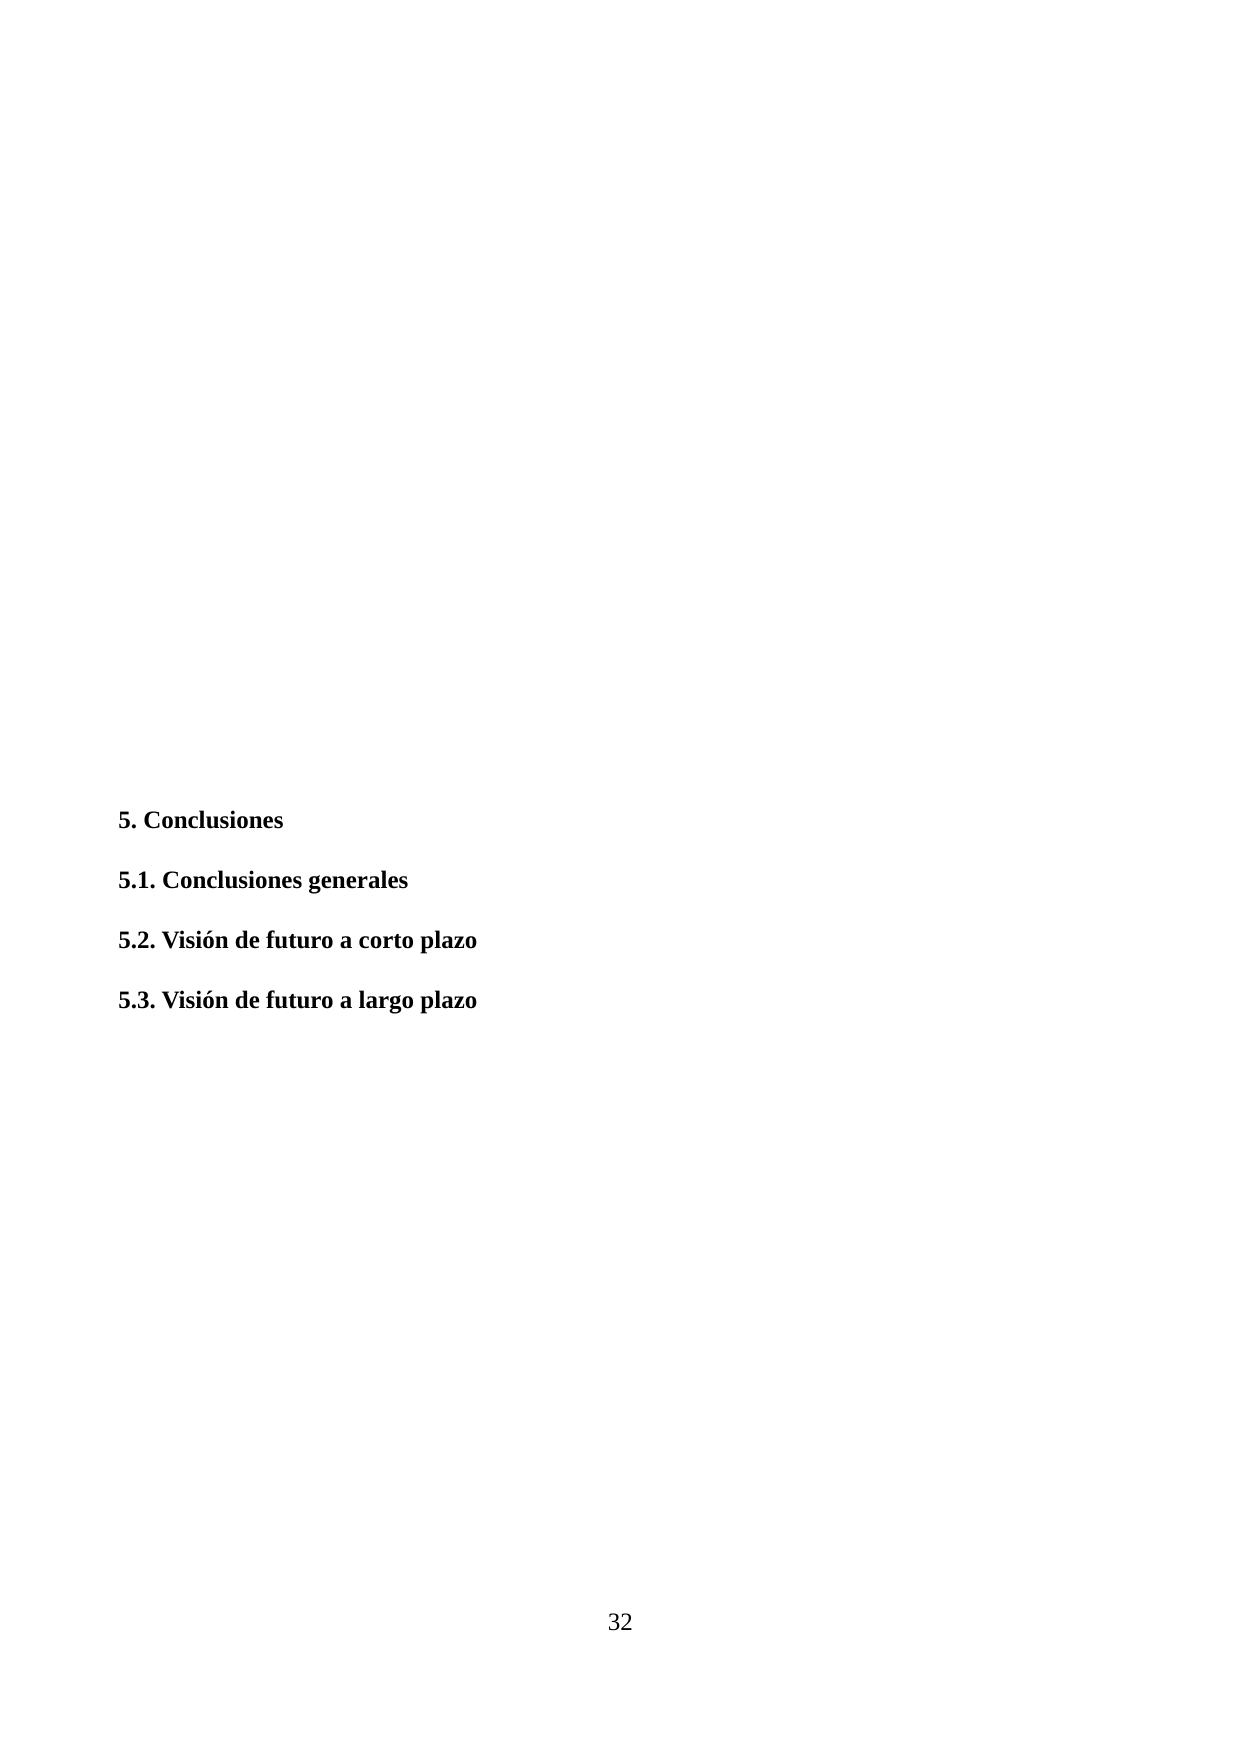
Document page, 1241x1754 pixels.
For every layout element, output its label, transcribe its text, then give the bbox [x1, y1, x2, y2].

text 5. Conclusiones [118, 805, 1017, 834]
text 5.3. Visión de futuro a largo plazo [118, 985, 1017, 1013]
text 5.2. Visión de futuro a corto plazo [118, 925, 1017, 954]
text 5.1. Conclusiones generales [118, 865, 1017, 894]
